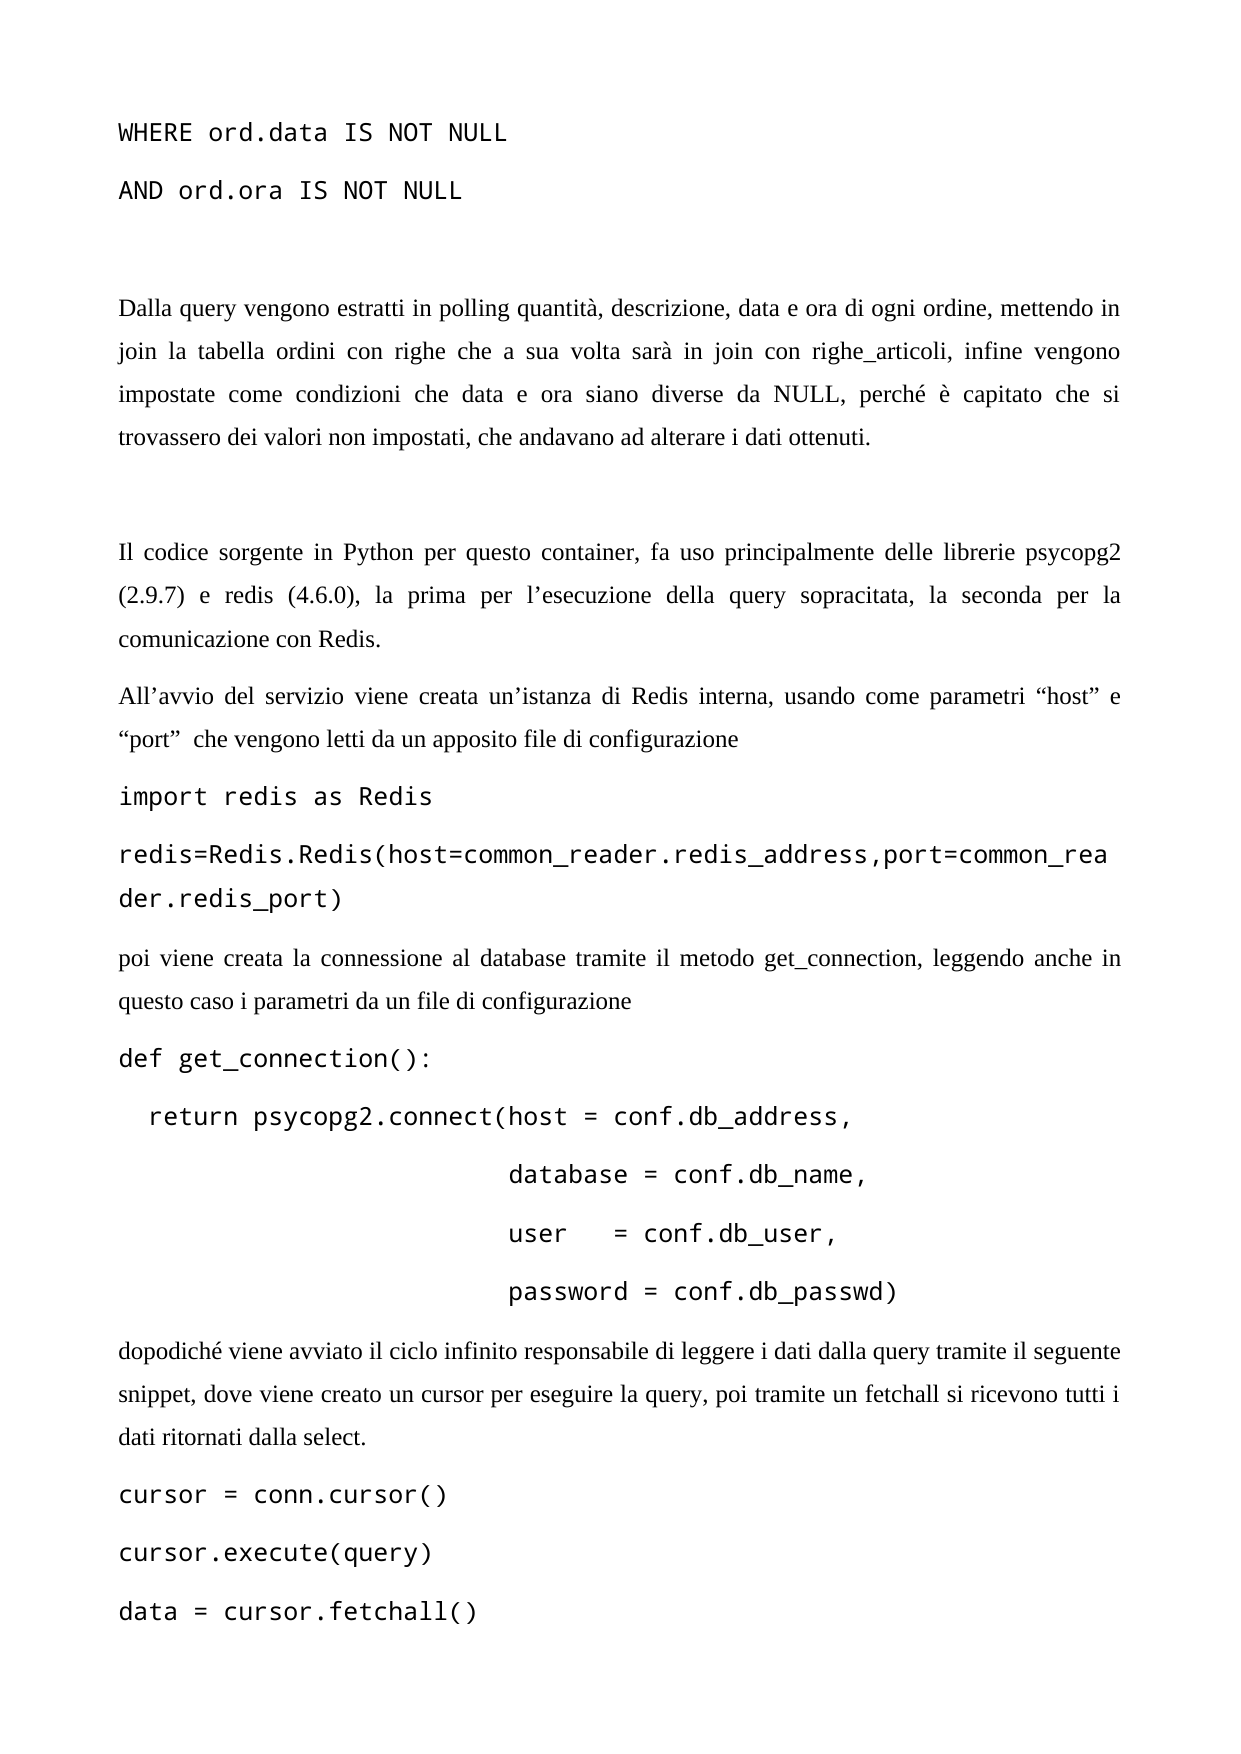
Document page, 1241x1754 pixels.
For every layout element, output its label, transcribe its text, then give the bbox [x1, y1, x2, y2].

text Il codice sorgente in Python per questo container, fa uso principalmente delle librerie psycopg2 (2.9.7) e redis (4.6.0), la prima per l’esecuzione della query sopracitata, la seconda per la comunicazione con Redis. [118, 537, 1122, 652]
text redis=Redis.Redis(host=common_reader.redis_address,port=common_reader.redis_port) [118, 841, 1122, 914]
text dopodiché viene avviato il ciclo infinito responsabile di leggere i dati dalla query tramite il seguente snippet, dove viene creato un cursor per eseguire la query, poi tramite un fetchall si ricevono tutti i dati ritornati dalla select. [118, 1336, 1122, 1451]
text cursor.execute(query) [118, 1538, 1122, 1568]
text WHERE ord.data IS NOT NULL [118, 118, 1122, 147]
text database = conf.db_name, [118, 1161, 1122, 1190]
text user = conf.db_user, [118, 1219, 1122, 1248]
text cursor = conn.cursor() [118, 1480, 1122, 1509]
text All’avvio del servizio viene creata un’istanza di Redis interna, usando come parametri “host” e “port” che vengono letti da un apposito file di configurazione [118, 681, 1122, 753]
text Dalla query vengono estratti in polling quantità, descrizione, data e ora di ogni ordine, mettendo in join la tabella ordini con righe che a sua volta sarà in join con righe_articoli, infine vengono impostate come condizioni che data e ora siano diverse da NULL, perché è capitato che si trovassero dei valori non impostati, che andavano ad alterare i dati ottenuti. [118, 293, 1122, 451]
text return psycopg2.connect(host = conf.db_address, [118, 1102, 1122, 1132]
text import redis as Redis [118, 782, 1122, 812]
text data = cursor.fetchall() [118, 1597, 1122, 1626]
text AND ord.ora IS NOT NULL [118, 177, 1122, 206]
text def get_connection(): [118, 1044, 1122, 1073]
text poi viene creata la connessione al database tramite il metodo get_connection, leggendo anche in questo caso i parametri da un file di configurazione [118, 943, 1122, 1015]
text password = conf.db_passwd) [118, 1278, 1122, 1307]
